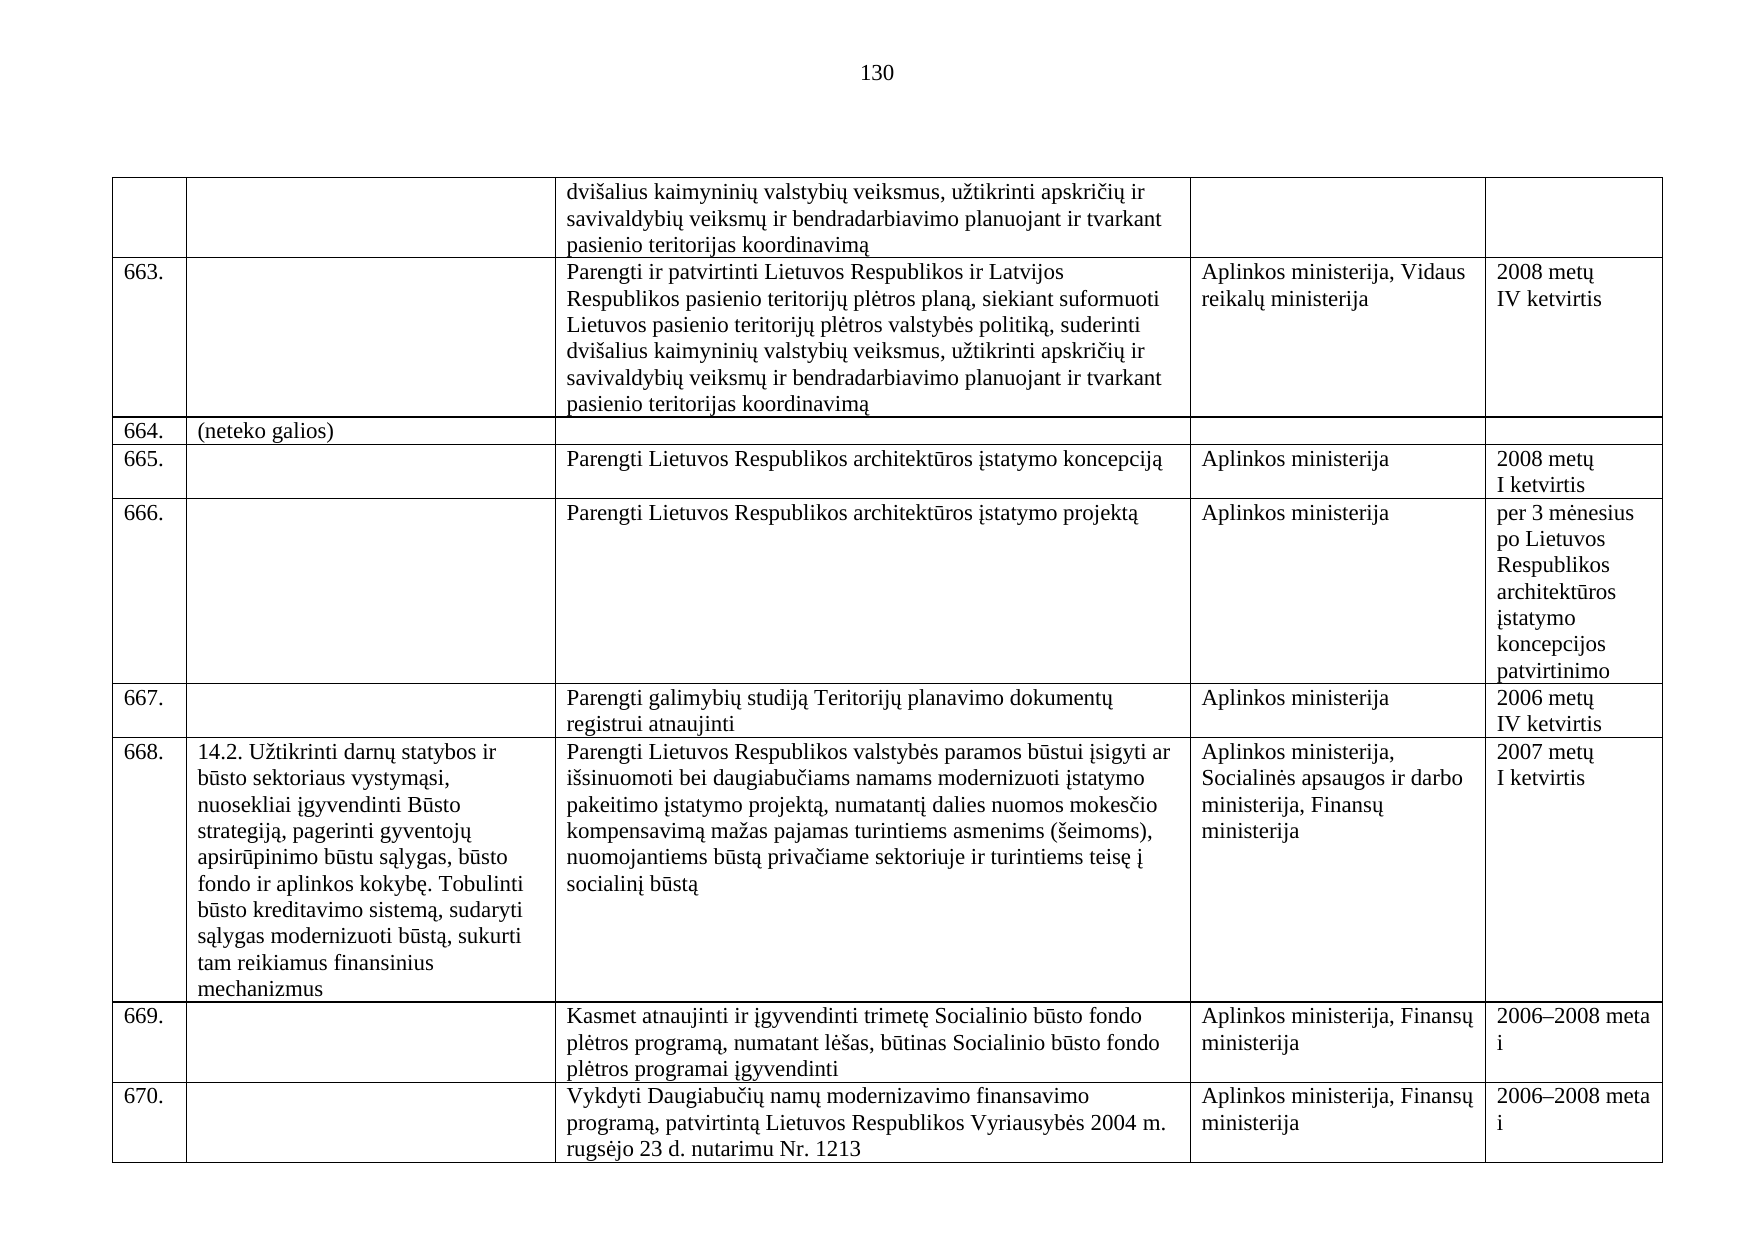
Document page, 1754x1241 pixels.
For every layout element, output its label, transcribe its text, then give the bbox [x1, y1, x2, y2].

table_cell 668. [113, 738, 186, 1001]
table_cell dvišalius kaimyninių valstybių veiksmus, užtikrinti apskričių ir savivaldybių veiksmų ir bendradarbiavimo planuojant ir tvarkant pasienio teritorijas koordinavimą [556, 178, 1190, 257]
table_cell [187, 178, 555, 257]
table_cell 2006–2008 metai [1486, 1083, 1662, 1162]
table_cell 663. [113, 258, 186, 416]
table_cell Aplinkos ministerija [1191, 499, 1485, 683]
table_cell 2006–2008 metai [1486, 1003, 1662, 1082]
table_cell Parengti ir patvirtinti Lietuvos Respublikos ir Latvijos Respublikos pasienio teritorijų plėtros planą, siekiant suformuoti Lietuvos pasienio teritorijų plėtros valstybės politiką, suderinti dvišalius kaimyninių valstybių veiksmus, užtikrinti apskričių ir savivaldybių veiksmų ir bendradarbiavimo planuojant ir tvarkant pasienio teritorijas koordinavimą [556, 258, 1190, 416]
table_cell Parengti galimybių studiją Teritorijų planavimo dokumentų registrui atnaujinti [556, 684, 1190, 737]
table_cell Parengti Lietuvos Respublikos architektūros įstatymo projektą [556, 499, 1190, 683]
table_cell [187, 1083, 555, 1162]
table_cell Kasmet atnaujinti ir įgyvendinti trimetę Socialinio būsto fondo plėtros programą, numatant lėšas, būtinas Socialinio būsto fondo plėtros programai įgyvendinti [556, 1003, 1190, 1082]
table_cell 670. [113, 1083, 186, 1162]
table_cell [187, 499, 555, 683]
table_cell [1191, 178, 1485, 257]
table_cell Vykdyti Daugiabučių namų modernizavimo finansavimo programą, patvirtintą Lietuvos Respublikos Vyriausybės 2004 m. rugsėjo 23 d. nutarimu Nr. 1213 [556, 1083, 1190, 1162]
table_cell [113, 178, 186, 257]
table_cell Aplinkos ministerija, Vidaus reikalų ministerija [1191, 258, 1485, 416]
table_cell Parengti Lietuvos Respublikos architektūros įstatymo koncepciją [556, 445, 1190, 498]
table_cell 669. [113, 1003, 186, 1082]
table_cell Aplinkos ministerija, Socialinės apsaugos ir darbo ministerija, Finansų ministerija [1191, 738, 1485, 1001]
table_cell [187, 258, 555, 416]
table_cell Aplinkos ministerija, Finansų ministerija [1191, 1003, 1485, 1082]
table_cell 2007 metų I ketvirtis [1486, 738, 1662, 1001]
table_cell [187, 445, 555, 498]
table_cell [1486, 418, 1662, 444]
table_cell Aplinkos ministerija [1191, 684, 1485, 737]
table_cell [187, 684, 555, 737]
table_cell 666. [113, 499, 186, 683]
table_cell 2008 metų IV ketvirtis [1486, 258, 1662, 416]
table_cell 2006 metų IV ketvirtis [1486, 684, 1662, 737]
table_cell [1191, 418, 1485, 444]
table_cell Aplinkos ministerija, Finansų ministerija [1191, 1083, 1485, 1162]
table_cell 665. [113, 445, 186, 498]
table_cell 2008 metų I ketvirtis [1486, 445, 1662, 498]
table_cell per 3 mėnesius po Lietuvos Respublikos architektūros įstatymo koncepcijos patvirtinimo [1486, 499, 1662, 683]
table_cell Aplinkos ministerija [1191, 445, 1485, 498]
table_cell [1486, 178, 1662, 257]
table_cell 667. [113, 684, 186, 737]
table_cell Parengti Lietuvos Respublikos valstybės paramos būstui įsigyti ar išsinuomoti bei daugiabučiams namams modernizuoti įstatymo pakeitimo įstatymo projektą, numatantį dalies nuomos mokesčio kompensavimą mažas pajamas turintiems asmenims (šeimoms), nuomojantiems būstą privačiame sektoriuje ir turintiems teisę į socialinį būstą [556, 738, 1190, 1001]
table_cell [556, 418, 1190, 444]
table_cell 664. [113, 418, 186, 444]
table_cell 14.2. Užtikrinti darnų statybos ir būsto sektoriaus vystymąsi, nuosekliai įgyvendinti Būsto strategiją, pagerinti gyventojų apsirūpinimo būstu sąlygas, būsto fondo ir aplinkos kokybę. Tobulinti būsto kreditavimo sistemą, sudaryti sąlygas modernizuoti būstą, sukurti tam reikiamus finansinius mechanizmus [187, 738, 555, 1001]
table_cell [187, 1003, 555, 1082]
table_cell (neteko galios) [187, 418, 555, 444]
